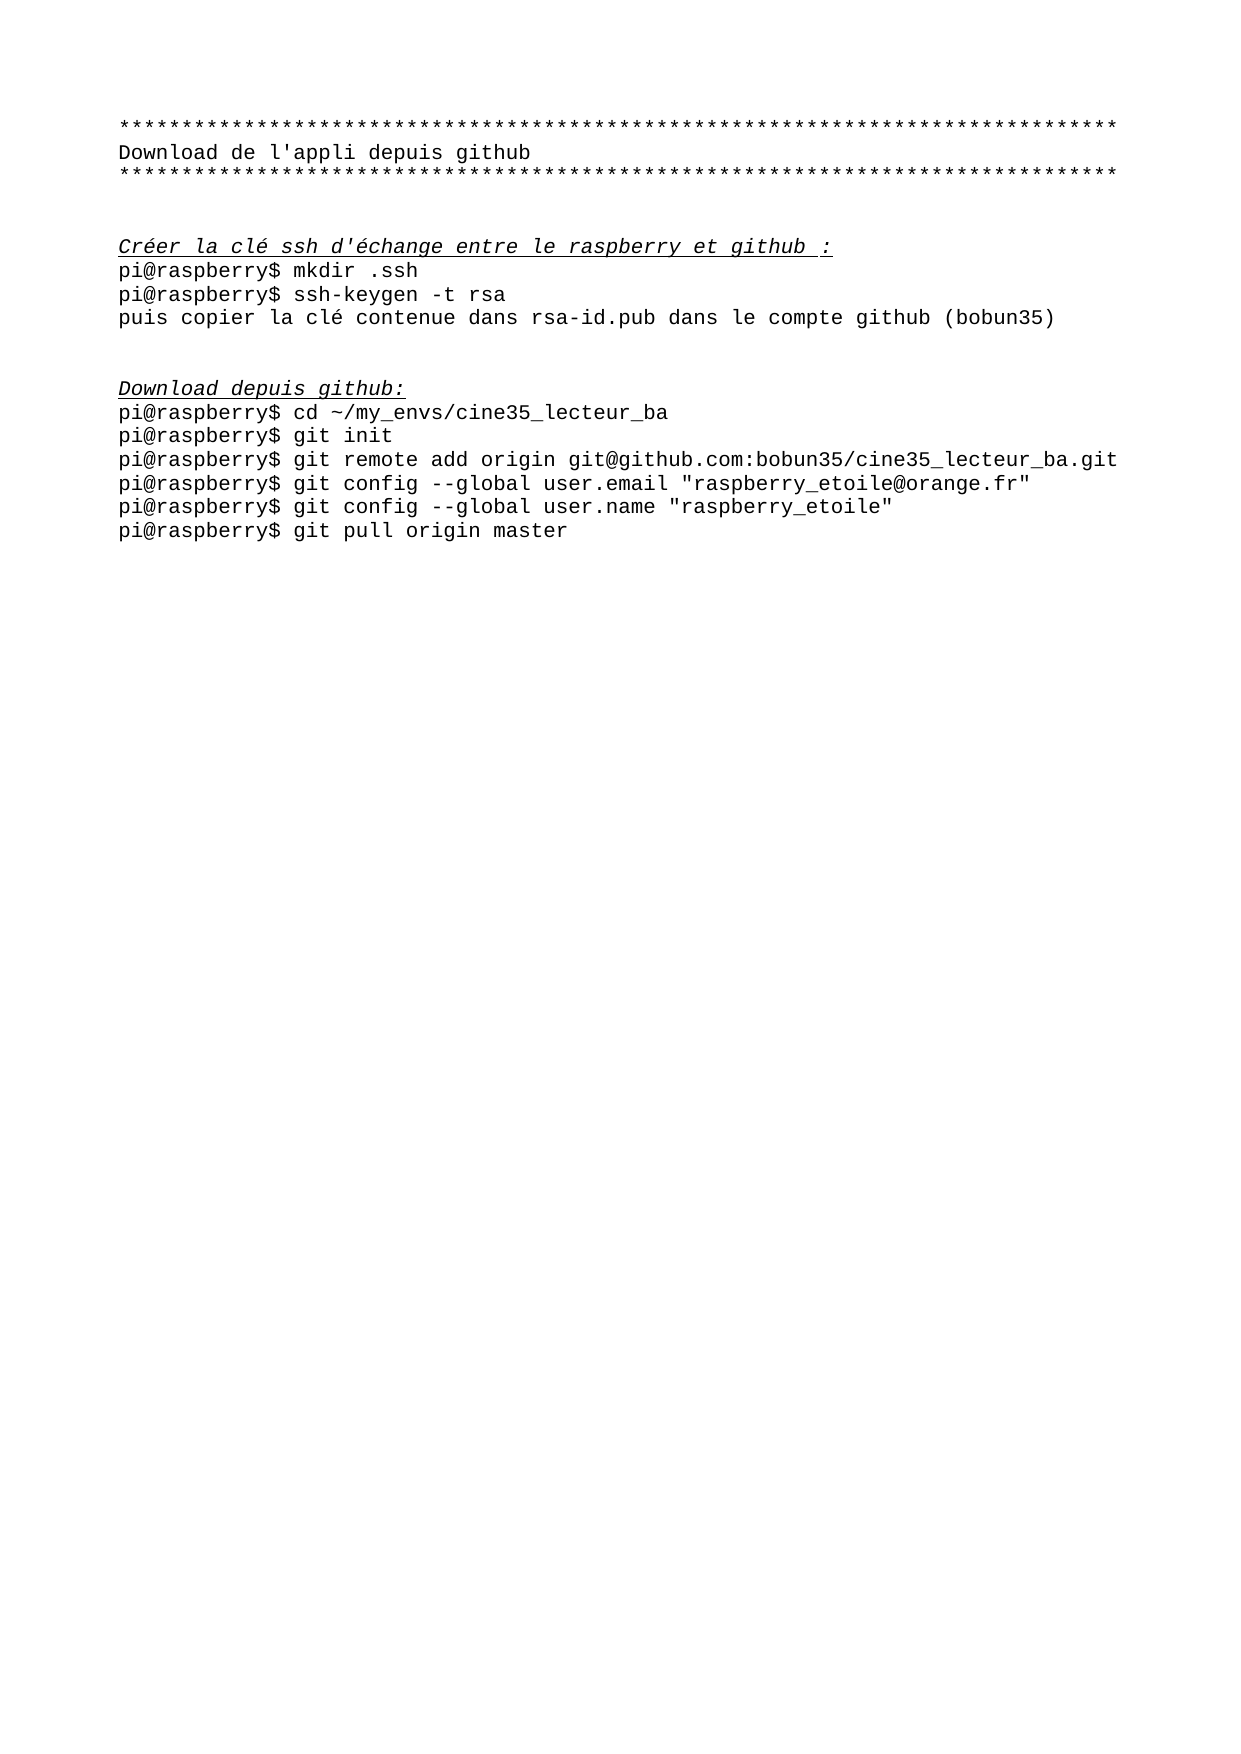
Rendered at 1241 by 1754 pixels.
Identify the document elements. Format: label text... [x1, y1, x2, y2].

text puis copier la clé contenue dans rsa-id.pub dans le compte github (bobun35) [118, 307, 1122, 331]
text pi@raspberry$ git config --global user.name "raspberry_etoile" [118, 496, 1122, 520]
text Download de l'appli depuis github [118, 142, 1122, 165]
text pi@raspberry$ cd ~/my_envs/cine35_lecteur_ba [118, 402, 1122, 426]
text pi@raspberry$ git init [118, 426, 1122, 449]
text pi@raspberry$ mkdir .ssh [118, 260, 1122, 284]
text pi@raspberry$ git pull origin master [118, 520, 1122, 544]
text pi@raspberry$ ssh-keygen -t rsa [118, 284, 1122, 307]
text ******************************************************************************** [118, 118, 1122, 142]
text pi@raspberry$ git remote add origin git@github.com:bobun35/cine35_lecteur_ba.git [118, 449, 1122, 473]
text ******************************************************************************** [118, 165, 1122, 189]
text pi@raspberry$ git config --global user.email "raspberry_etoile@orange.fr" [118, 473, 1122, 496]
text Download depuis github: [118, 378, 1122, 402]
text Créer la clé ssh d'échange entre le raspberry et github : [118, 236, 1122, 260]
